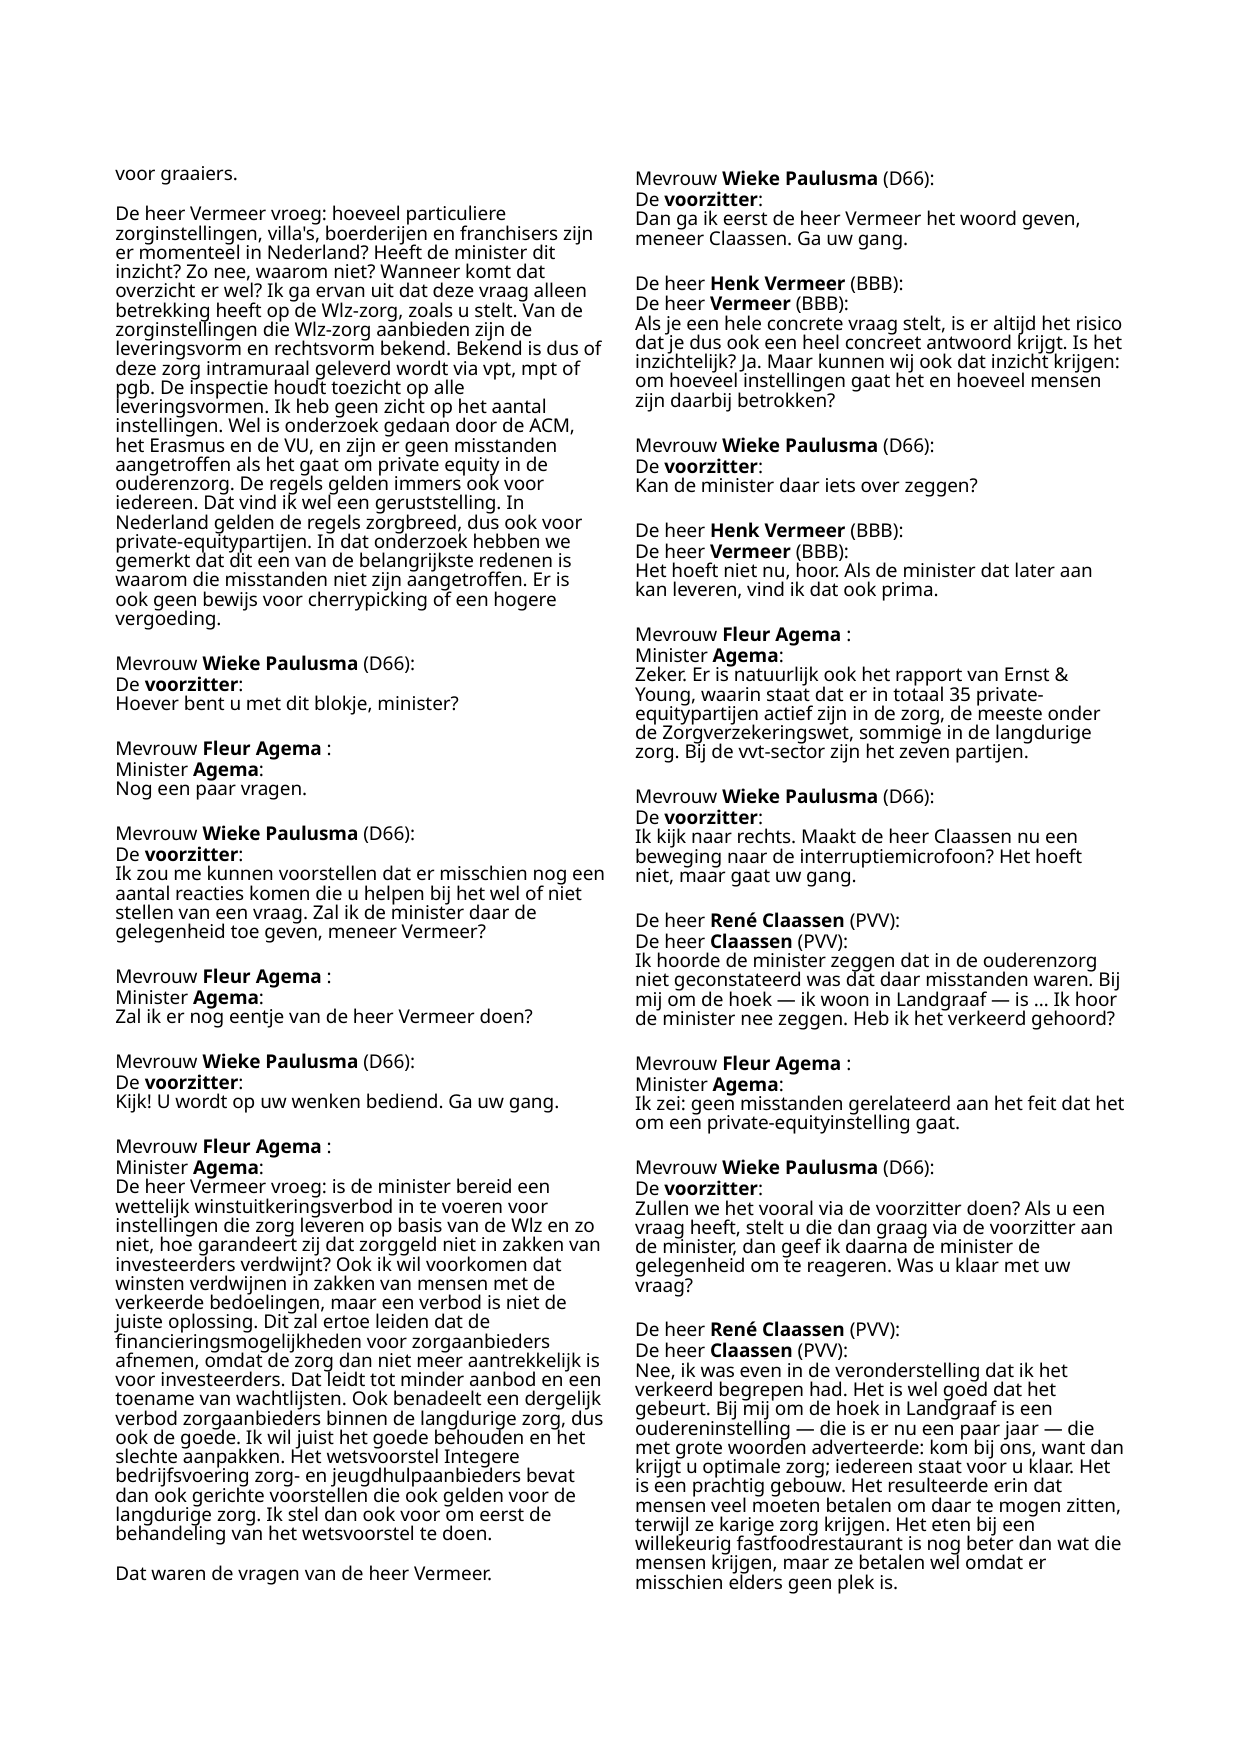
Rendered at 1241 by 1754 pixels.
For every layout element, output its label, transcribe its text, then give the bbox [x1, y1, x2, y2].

text Kijk! U wordt op uw wenken bediend. Ga uw gang. [115, 1093, 605, 1113]
text Kan de minister daar iets over zeggen? [635, 477, 1125, 496]
text De heer Henk Vermeer (BBB): [635, 517, 1125, 543]
text Minister Agema: [115, 761, 605, 780]
text Mevrouw Wieke Paulusma (D66): [635, 783, 1125, 809]
text De voorzitter: [635, 1180, 1125, 1199]
text voor graaiers. [115, 165, 605, 184]
text Ik zou me kunnen voorstellen dat er misschien nog een aantal reacties komen die u helpen bij het wel of niet stellen van een vraag. Zal ik de minister daar de gelegenheid toe geven, meneer Vermeer? [115, 865, 605, 942]
text De voorzitter: [635, 191, 1125, 210]
text Zal ik er nog eentje van de heer Vermeer doen? [115, 1008, 605, 1027]
text Het hoeft niet nu, hoor. Als de minister dat later aan kan leveren, vind ik dat ook prima. [635, 562, 1125, 601]
text Zeker. Er is natuurlijk ook het rapport van Ernst & Young, waarin staat dat er in totaal 35 private-equitypartijen actief zijn in de zorg, de meeste onder de Zorgverzekeringswet, sommige in de langdurige zorg. Bij de vvt-sector zijn het zeven partijen. [635, 666, 1125, 763]
text Minister Agema: [635, 647, 1125, 666]
text Mevrouw Fleur Agema : [635, 1050, 1125, 1076]
text Nog een paar vragen. [115, 780, 605, 799]
text Mevrouw Fleur Agema : [115, 1133, 605, 1159]
text De heer Vermeer vroeg: hoeveel particuliere zorginstellingen, villa's, boerderijen en franchisers zijn er momenteel in Nederland? Heeft de minister dit inzicht? Zo nee, waarom niet? Wanneer komt dat overzicht er wel? Ik ga ervan uit dat deze vraag alleen betrekking heeft op de Wlz-zorg, zoals u stelt. Van de zorginstellingen die Wlz-zorg aanbieden zijn de leveringsvorm en rechtsvorm bekend. Bekend is dus of deze zorg intramuraal geleverd wordt via vpt, mpt of pgb. De inspectie houdt toezicht op alle leveringsvormen. Ik heb geen zicht op het aantal instellingen. Wel is onderzoek gedaan door de ACM, het Erasmus en de VU, en zijn er geen misstanden aangetroffen als het gaat om private equity in de ouderenzorg. De regels gelden immers ook voor iedereen. Dat vind ik wel een geruststelling. In Nederland gelden de regels zorgbreed, dus ook voor private-equitypartijen. In dat onderzoek hebben we gemerkt dat dit een van de belangrijkste redenen is waarom die misstanden niet zijn aangetroffen. Er is ook geen bewijs voor cherrypicking of een hogere vergoeding. [115, 205, 605, 629]
text Hoever bent u met dit blokje, minister? [115, 695, 605, 714]
text Minister Agema: [115, 989, 605, 1008]
text Dat waren de vragen van de heer Vermeer. [115, 1565, 605, 1584]
text De voorzitter: [115, 676, 605, 695]
text De voorzitter: [635, 809, 1125, 828]
text Mevrouw Wieke Paulusma (D66): [635, 165, 1125, 191]
text De heer René Claassen (PVV): [635, 1317, 1125, 1342]
text Mevrouw Wieke Paulusma (D66): [115, 820, 605, 846]
text Mevrouw Fleur Agema : [635, 621, 1125, 647]
text De heer Claassen (PVV): [635, 933, 1125, 952]
text Mevrouw Wieke Paulusma (D66): [635, 1154, 1125, 1180]
text Dan ga ik eerst de heer Vermeer het woord geven, meneer Claassen. Ga uw gang. [635, 210, 1125, 249]
text Mevrouw Wieke Paulusma (D66): [115, 650, 605, 676]
text Mevrouw Wieke Paulusma (D66): [635, 432, 1125, 458]
text Ik hoorde de minister zeggen dat in de ouderenzorg niet geconstateerd was dat daar misstanden waren. Bij mij om de hoek — ik woon in Landgraaf — is … Ik hoor de minister nee zeggen. Heb ik het verkeerd gehoord? [635, 952, 1125, 1029]
text Ik kijk naar rechts. Maakt de heer Claassen nu een beweging naar de interruptiemicrofoon? Het hoeft niet, maar gaat uw gang. [635, 828, 1125, 886]
text Mevrouw Fleur Agema : [115, 735, 605, 761]
text Ik zei: geen misstanden gerelateerd aan het feit dat het om een private-equityinstelling gaat. [635, 1095, 1125, 1134]
text De heer Claassen (PVV): [635, 1342, 1125, 1362]
text De voorzitter: [115, 1074, 605, 1093]
text De heer Vermeer vroeg: is de minister bereid een wettelijk winstuitkeringsverbod in te voeren voor instellingen die zorg leveren op basis van de Wlz en zo niet, hoe garandeert zij dat zorggeld niet in zakken van investeerders verdwijnt? Ook ik wil voorkomen dat winsten verdwijnen in zakken van mensen met de verkeerde bedoelingen, maar een verbod is niet de juiste oplossing. Dit zal ertoe leiden dat de financieringsmogelijkheden voor zorgaanbieders afnemen, omdat de zorg dan niet meer aantrekkelijk is voor investeerders. Dat leidt tot minder aanbod en een toename van wachtlijsten. Ook benadeelt een dergelijk verbod zorgaanbieders binnen de langdurige zorg, dus ook de goede. Ik wil juist het goede behouden en het slechte aanpakken. Het wetsvoorstel Integere bedrijfsvoering zorg- en jeugdhulpaanbieders bevat dan ook gerichte voorstellen die ook gelden voor de langdurige zorg. Ik stel dan ook voor om eerst de behandeling van het wetsvoorstel te doen. [115, 1178, 605, 1544]
text De voorzitter: [635, 458, 1125, 477]
text Mevrouw Wieke Paulusma (D66): [115, 1048, 605, 1074]
text Zullen we het vooral via de voorzitter doen? Als u een vraag heeft, stelt u die dan graag via de voorzitter aan de minister, dan geef ik daarna de minister de gelegenheid om te reageren. Was u klaar met uw vraag? [635, 1199, 1125, 1296]
text Minister Agema: [115, 1159, 605, 1178]
text Nee, ik was even in de veronderstelling dat ik het verkeerd begrepen had. Het is wel goed dat het gebeurt. Bij mij om de hoek in Landgraaf is een oudereninstelling — die is er nu een paar jaar — die met grote woorden adverteerde: kom bij ons, want dan krijgt u optimale zorg; iedereen staat voor u klaar. Het is een prachtig gebouw. Het resulteerde erin dat mensen veel moeten betalen om daar te mogen zitten, terwijl ze karige zorg krijgen. Het eten bij een willekeurig fastfoodrestaurant is nog beter dan wat die mensen krijgen, maar ze betalen wel omdat er misschien elders geen plek is. [635, 1362, 1125, 1593]
text De heer René Claassen (PVV): [635, 907, 1125, 933]
text De heer Vermeer (BBB): [635, 295, 1125, 315]
text Als je een hele concrete vraag stelt, is er altijd het risico dat je dus ook een heel concreet antwoord krijgt. Is het inzichtelijk? Ja. Maar kunnen wij ook dat inzicht krijgen: om hoeveel instellingen gaat het en hoeveel mensen zijn daarbij betrokken? [635, 315, 1125, 411]
text De voorzitter: [115, 846, 605, 865]
text De heer Henk Vermeer (BBB): [635, 270, 1125, 295]
text Mevrouw Fleur Agema : [115, 963, 605, 989]
text De heer Vermeer (BBB): [635, 543, 1125, 562]
text Minister Agema: [635, 1076, 1125, 1095]
